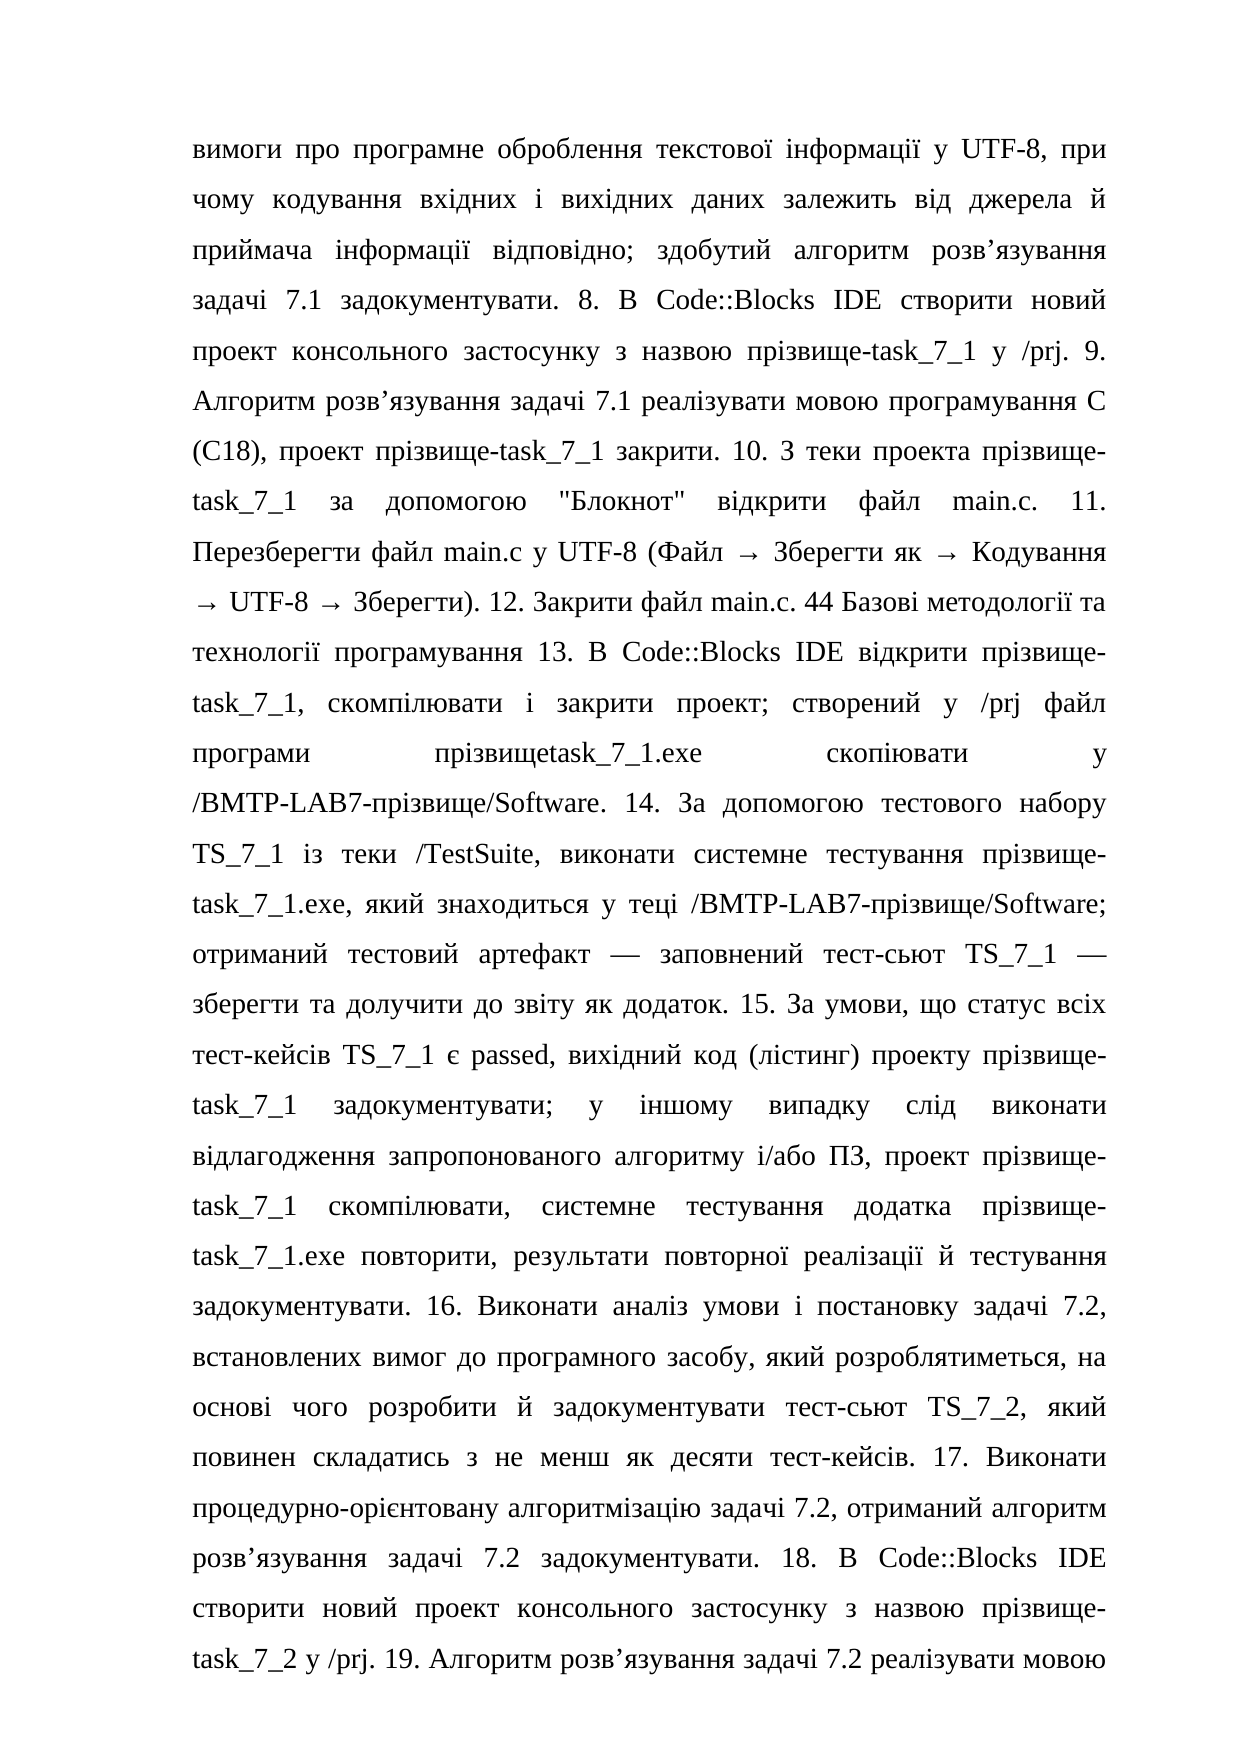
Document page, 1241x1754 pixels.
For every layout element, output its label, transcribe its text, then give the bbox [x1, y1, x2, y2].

text вимоги про програмне оброблення текстової інформації у UTF-8, при чому кодування вхідних і вихідних даних залежить від джерела й приймача інформації відповідно; здобутий алгоритм розв’язування задачі 7.1 задокументувати. 8. В Code::Blocks IDE створити новий проект консольного застосунку з назвою прізвище-task_7_1 у /prj. 9. Алгоритм розв’язування задачі 7.1 реалізувати мовою програмування С (С18), проект прізвище-task_7_1 закрити. 10. З теки проекта прізвище-task_7_1 за допомогою "Блокнот" відкрити файл main.c. 11. Перезберегти файл main.c у UTF-8 (Файл → Зберегти як → Кодування → UTF-8 → Зберегти). 12. Закрити файл main.c. 44 Базові методології та технології програмування 13. В Code::Blocks IDE відкрити прізвище-task_7_1, скомпілювати і закрити проект; створений у /prj файл програми прізвищеtask_7_1.ехе скопіювати у /BMTP-LAB7-прізвище/Software. 14. За допомогою тестового набору TS_7_1 із теки /TestSuite, виконати системне тестування прізвище-task_7_1.ехе, який знаходиться у теці /BMTP-LAB7-прізвище/Software; отриманий тестовий артефакт — заповнений тест-сьют TS_7_1 — зберегти та долучити до звіту як додаток. 15. За умови, що статус всіх тест-кейсів TS_7_1 є passed, вихідний код (лістинг) проекту прізвище-task_7_1 задокументувати; у іншому випадку слід виконати відлагодження запропонованого алгоритму і/або ПЗ, проект прізвище-task_7_1 скомпілювати, системне тестування додатка прізвище-task_7_1.ехе повторити, результати повторної реалізації й тестування задокументувати. 16. Виконати аналіз умови і постановку задачі 7.2, встановлених вимог до програмного засобу, який розроблятиметься, на основі чого розробити й задокументувати тест-сьют TS_7_2, який повинен складатись з не менш як десяти тест-кейсів. 17. Виконати процедурно-орієнтовану алгоритмізацію задачі 7.2, отриманий алгоритм розв’язування задачі 7.2 задокументувати. 18. В Code::Blocks IDE створити новий проект консольного застосунку з назвою прізвище-task_7_2 у /prj. 19. Алгоритм розв’язування задачі 7.2 реалізувати мовою [192, 131, 1107, 1674]
